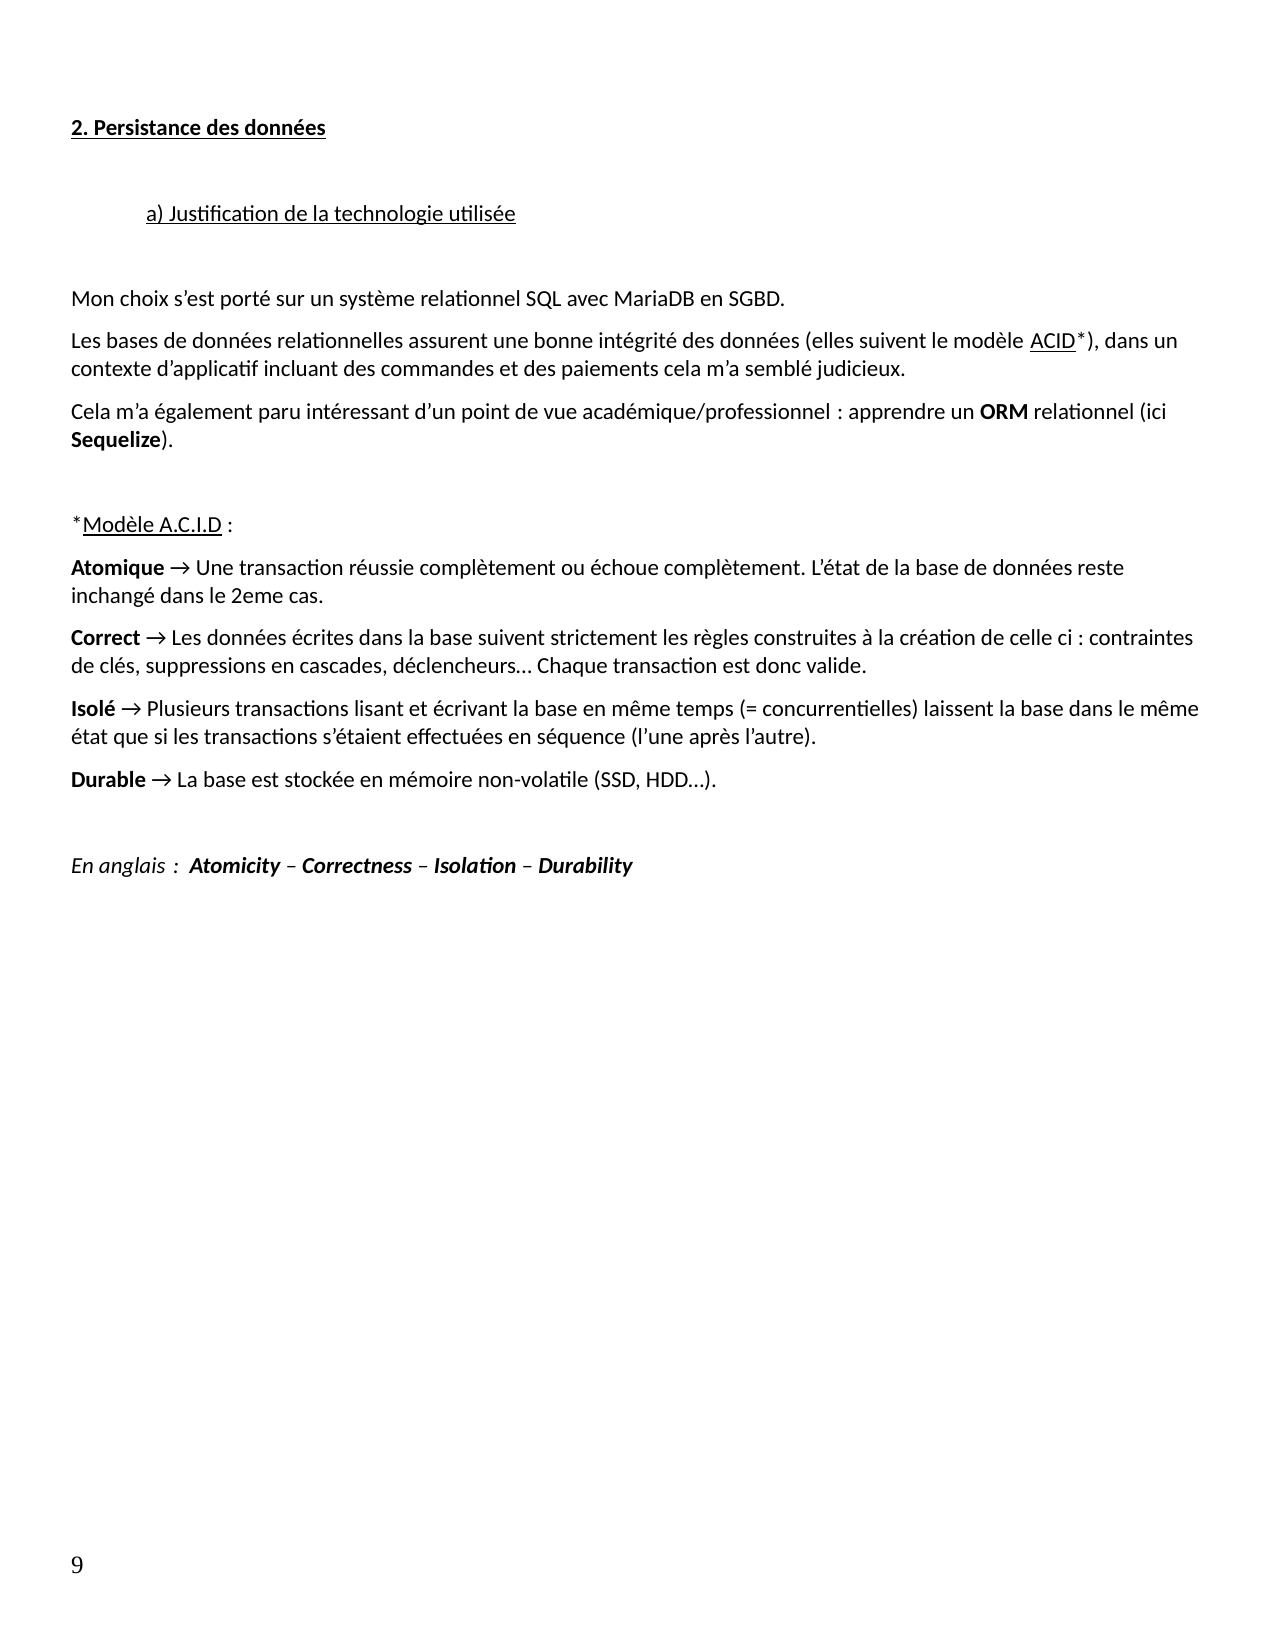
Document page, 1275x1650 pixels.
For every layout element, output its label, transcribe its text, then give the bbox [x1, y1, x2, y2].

text 2. Persistance des données [71, 113, 1204, 141]
text Durable → La base est stockée en mémoire non-volatile (SSD, HDD…). [71, 765, 1204, 793]
text Cela m’a également paru intéressant d’un point de vue académique/professionnel : apprendre un ORM relationnel (ici Sequelize). [71, 397, 1204, 453]
text Les bases de données relationnelles assurent une bonne intégrité des données (elles suivent le modèle ACID*), dans un contexte d’applicatif incluant des commandes et des paiements cela m’a semblé judicieux. [71, 326, 1204, 382]
text Atomique → Une transaction réussie complètement ou échoue complètement. L’état de la base de données reste inchangé dans le 2eme cas. [71, 553, 1204, 609]
text *Modèle A.C.I.D : [71, 510, 1204, 538]
text Mon choix s’est porté sur un système relationnel SQL avec MariaDB en SGBD. [71, 284, 1204, 312]
text Isolé → Plusieurs transactions lisant et écrivant la base en même temps (= concurrentielles) laissent la base dans le même état que si les transactions s’étaient effectuées en séquence (l’une après l’autre). [71, 694, 1204, 750]
text a) Justification de la technologie utilisée [71, 199, 1204, 227]
text Correct → Les données écrites dans la base suivent strictement les règles construites à la création de celle ci : contraintes de clés, suppressions en cascades, déclencheurs… Chaque transaction est donc valide. [71, 623, 1204, 679]
text En anglais : Atomicity – Correctness – Isolation – Durability [71, 851, 1204, 879]
